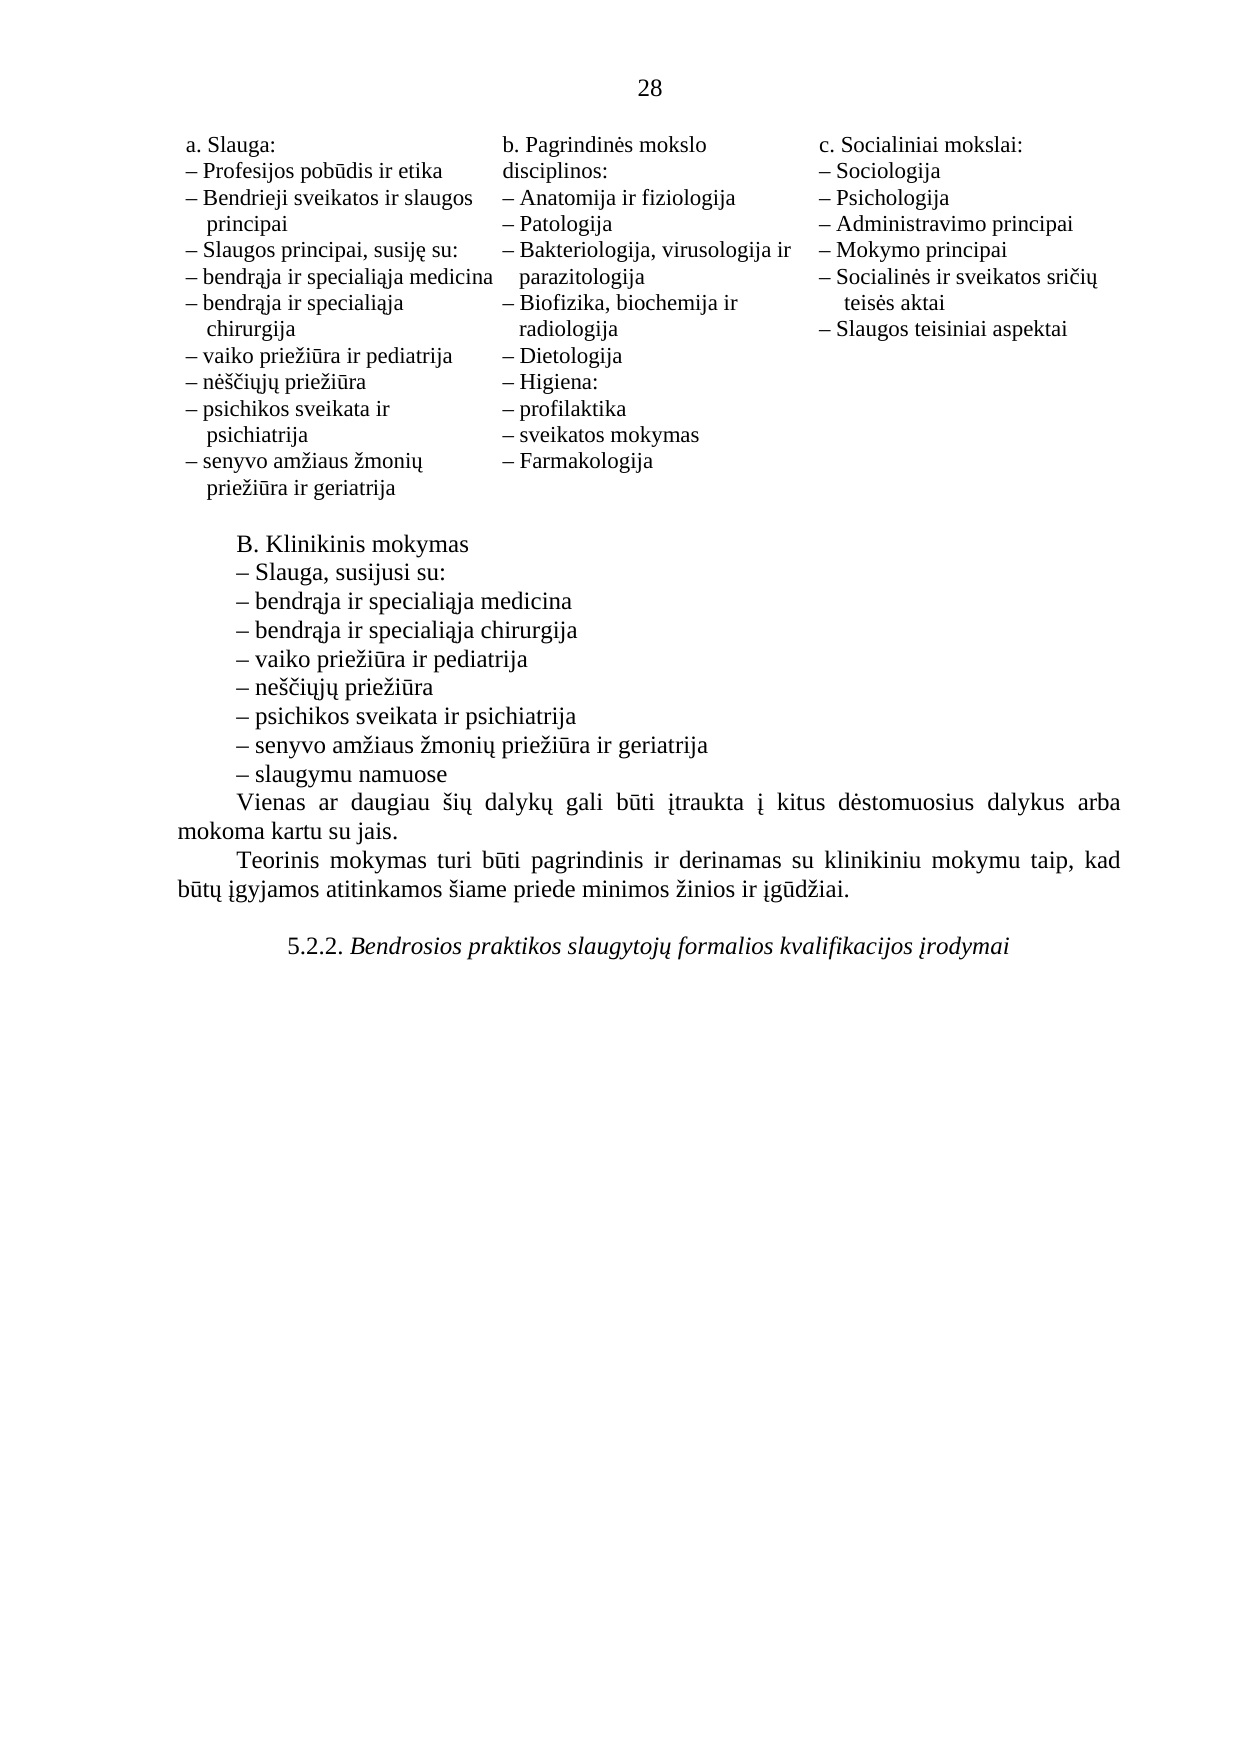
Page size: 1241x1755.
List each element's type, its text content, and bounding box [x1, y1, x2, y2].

text – psichikos sveikata ir psichiatrija [177, 701, 1122, 730]
text Vienas ar daugiau šių dalykų gali būti įtraukta į kitus dėstomuosius dalykus arba mokoma kartu su jais. [177, 787, 1122, 845]
text B. Klinikinis mokymas [177, 529, 1122, 557]
text – neščiųjų priežiūra [177, 672, 1122, 701]
text – slaugymu namuose [177, 759, 1122, 787]
table_header c. Socialiniai mokslai: – Sociologija – Psichologija – Administravimo principai – Mokymo principai – Socialinės ir sveikatos sričių teisės aktai – Slaugos teisiniai aspektai [815, 131, 1131, 500]
table_header b. Pagrindinės mokslo disciplinos: – Anatomija ir fiziologija – Patologija – Bakteriologija, virusologija ir parazitologija – Biofizika, biochemija ir radiologija – Dietologija – Higiena: – profilaktika – sveikatos mokymas – Farmakologija [498, 131, 815, 500]
text – senyvo amžiaus žmonių priežiūra ir geriatrija [177, 730, 1122, 759]
text Teorinis mokymas turi būti pagrindinis ir derinamas su klinikiniu mokymu taip, kad būtų įgyjamos atitinkamos šiame priede minimos žinios ir įgūdžiai. [177, 845, 1122, 902]
text 5.2.2. Bendrosios praktikos slaugytojų formalios kvalifikacijos įrodymai [177, 931, 1122, 960]
text – vaiko priežiūra ir pediatrija [177, 644, 1122, 672]
text – bendrąja ir specialiąja chirurgija [177, 615, 1122, 644]
text – bendrąja ir specialiąja medicina [177, 586, 1122, 615]
text – Slauga, susijusi su: [177, 557, 1122, 586]
